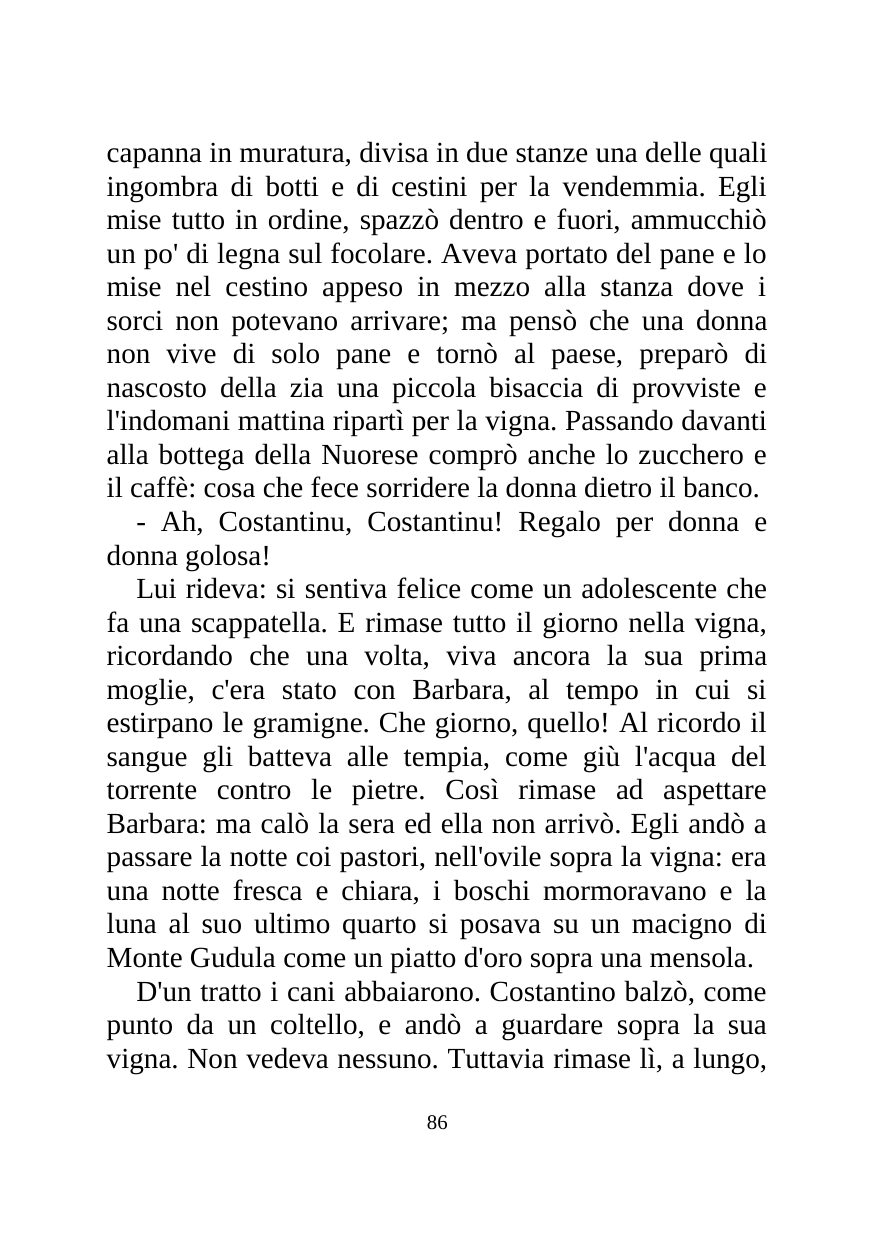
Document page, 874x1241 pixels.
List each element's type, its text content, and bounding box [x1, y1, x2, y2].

text - Ah, Costantinu, Costantinu! Regalo per donna e donna golosa! [106, 504, 768, 571]
text capanna in muratura, divisa in due stanze una delle quali ingombra di botti e di cestini per la vendemmia. Egli mise tutto in ordine, spazzò dentro e fuori, ammucchiò un po' di legna sul focolare. Aveva portato del pane e lo mise nel cestino appeso in mezzo alla stanza dove i sorci non potevano arrivare; ma pensò che una donna non vive di solo pane e tornò al paese, preparò di nascosto della zia una piccola bisaccia di provviste e l'indomani mattina ripartì per la vigna. Passando davanti alla bottega della Nuorese comprò anche lo zucchero e il caffè: cosa che fece sorridere la donna dietro il banco. [106, 135, 768, 504]
text Lui rideva: si sentiva felice come un adolescente che fa una scappatella. E rimase tutto il giorno nella vigna, ricordando che una volta, viva ancora la sua prima moglie, c'era stato con Barbara, al tempo in cui si estirpano le gramigne. Che giorno, quello! Al ricordo il sangue gli batteva alle tempia, come giù l'acqua del torrente contro le pietre. Così rimase ad aspettare Barbara: ma calò la sera ed ella non arrivò. Egli andò a passare la notte coi pastori, nell'ovile sopra la vigna: era una notte fresca e chiara, i boschi mormoravano e la luna al suo ultimo quarto si posava su un macigno di Monte Gudula come un piatto d'oro sopra una mensola. [106, 571, 768, 974]
text D'un tratto i cani abbaiarono. Costantino balzò, come punto da un coltello, e andò a guardare sopra la sua vigna. Non vedeva nessuno. Tuttavia rimase lì, a lungo, [106, 974, 768, 1074]
